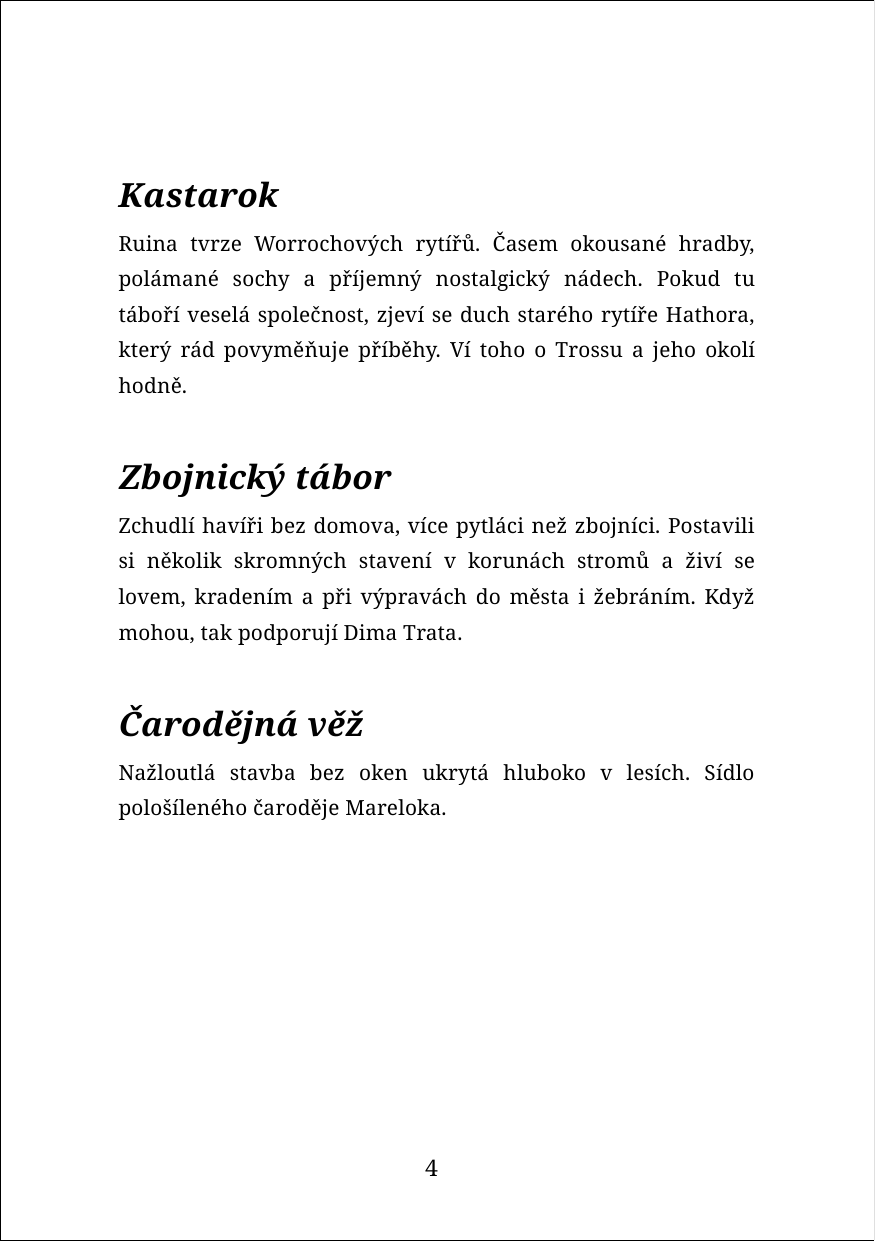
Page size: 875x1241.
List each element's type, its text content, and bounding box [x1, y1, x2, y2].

text Nažloutlá stavba bez oken ukrytá hluboko v lesích. Sídlo pološíleného čaroděje Mareloka. [118, 758, 756, 822]
subtitle Čarodějná věž [118, 700, 756, 746]
text Zchudlí havíři bez domova, více pytláci než zbojníci. Postavili si několik skromných stavení v korunách stromů a živí se lovem, kradením a při výpravách do města i žebráním. Když mohou, tak podporují Dima Trata. [118, 511, 756, 646]
subtitle Kastarok [118, 172, 756, 217]
subtitle Zbojnický tábor [118, 454, 756, 499]
text Ruina tvrze Worrochových rytířů. Časem okousané hradby, polámané sochy a příjemný nostalgický nádech. Pokud tu táboří veselá společnost, zjeví se duch starého rytíře Hathora, který rád povyměňuje příběhy. Ví toho o Trossu a jeho okolí hodně. [118, 229, 756, 399]
